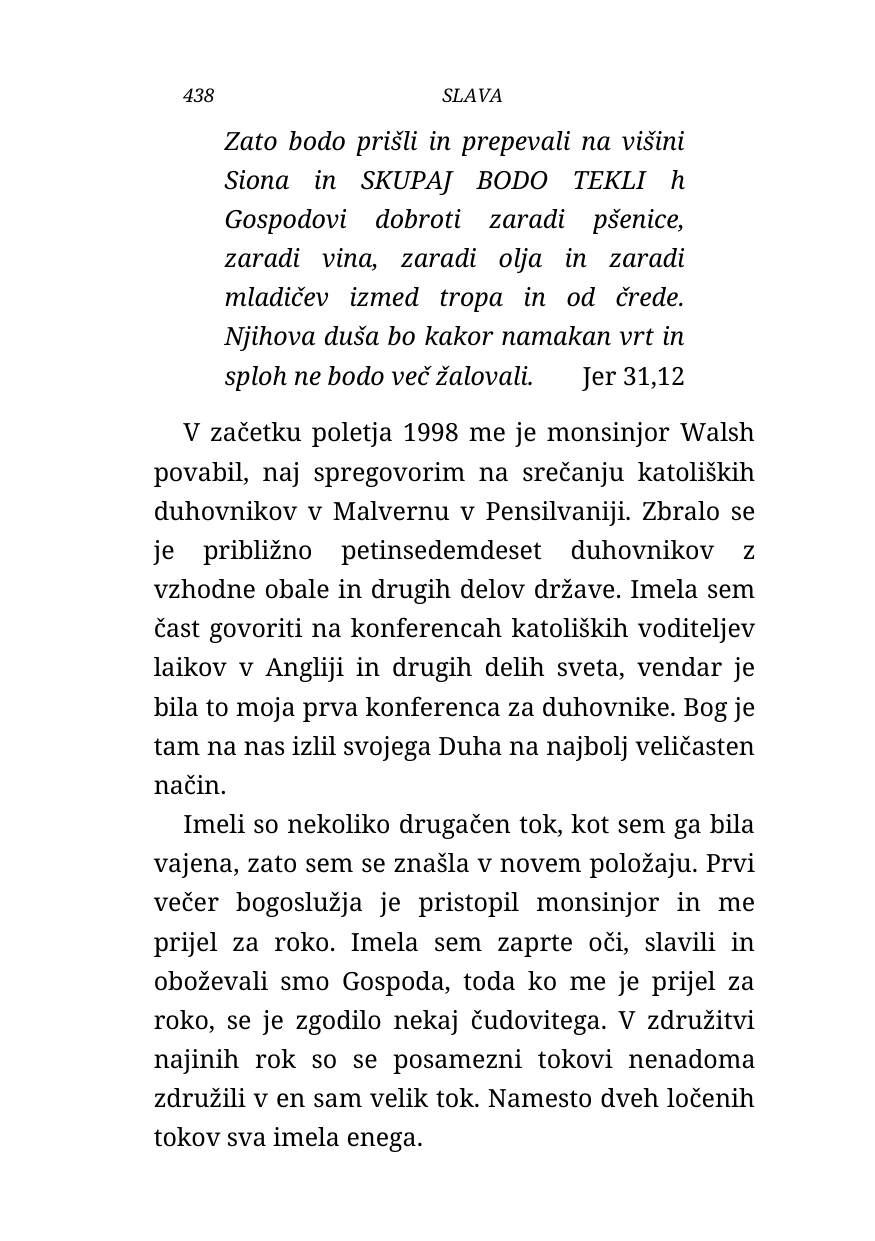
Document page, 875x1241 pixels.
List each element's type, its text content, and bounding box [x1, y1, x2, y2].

text Imeli so nekoliko drugačen tok, kot sem ga bila vajena, zato sem se znašla v novem položaju. Prvi večer bogoslužja je pristopil monsinjor in me prijel za roko. Imela sem zaprte oči, slavili in oboževali smo Gospoda, toda ko me je prijel za roko, se je zgodilo nekaj čudovitega. V združitvi najinih rok so se posamezni tokovi nenadoma združili v en sam velik tok. Namesto dveh ločenih tokov sva imela enega. [153, 807, 756, 1154]
text Zato bodo prišli in prepevali na višini Siona in skupaj bodo tekli h Gospodovi dobroti zaradi pšenice, zaradi vina, zaradi olja in zaradi mladičev izmed tropa in od črede. Njihova duša bo kakor namakan vrt in sploh ne bodo več žalovali. Jer 31,12 [224, 123, 685, 392]
text V začetku poletja 1998 me je monsinjor Walsh povabil, naj spregovorim na srečanju katoliških duhovnikov v Malvernu v Pensilvaniji. Zbralo se je približno petinsedemdeset duhovnikov z vzhodne obale in drugih delov države. Imela sem čast govoriti na konferencah katoliških voditeljev laikov v Angliji in drugih delih sveta, vendar je bila to moja prva konferenca za duhovnike. Bog je tam na nas izlil svojega Duha na najbolj veličasten način. [153, 415, 756, 802]
